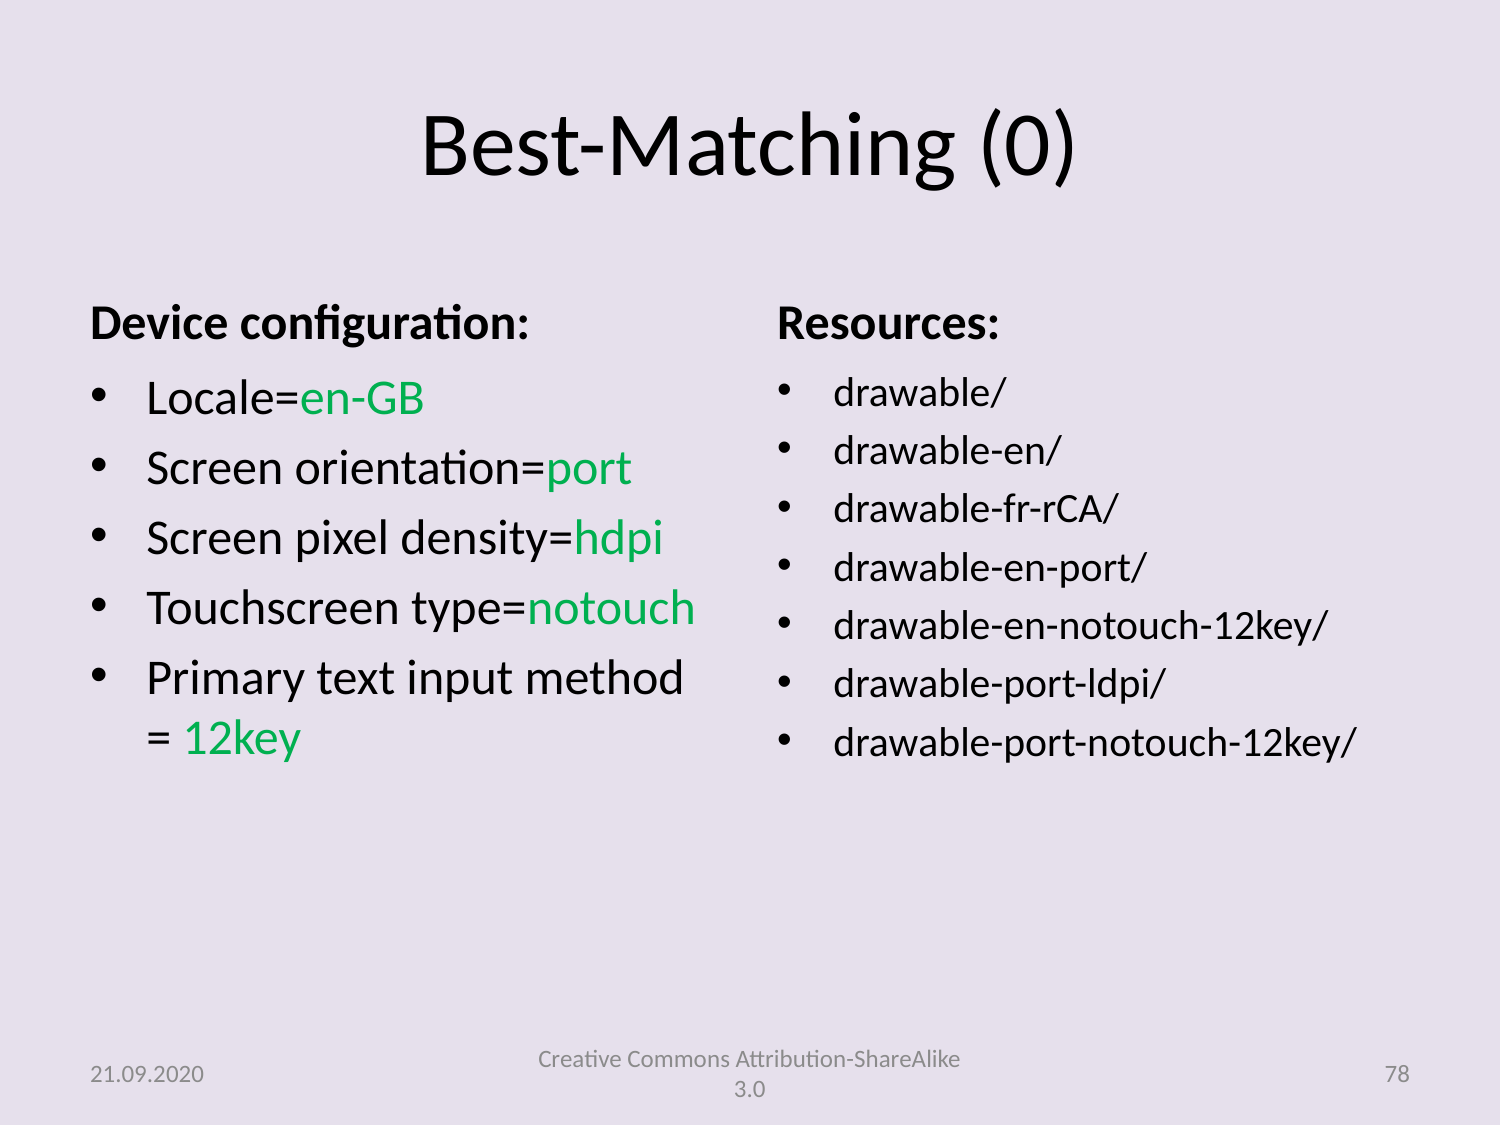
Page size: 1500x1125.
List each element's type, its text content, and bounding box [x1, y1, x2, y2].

list Locale=en-GB Screen orientation=port Screen pixel density=hdpi Touchscreen type=notouch Primary text input method = 12key [75, 356, 738, 1005]
list Device configuration: [75, 251, 738, 356]
list Resources: [761, 251, 1425, 356]
title Best-Matching (0) [75, 45, 1425, 233]
list drawable/ drawable-en/ drawable-fr-rCA/ drawable-en-port/ drawable-en-notouch-12key/ drawable-port-ldpi/ drawable-port-notouch-12key/ [761, 356, 1425, 1005]
